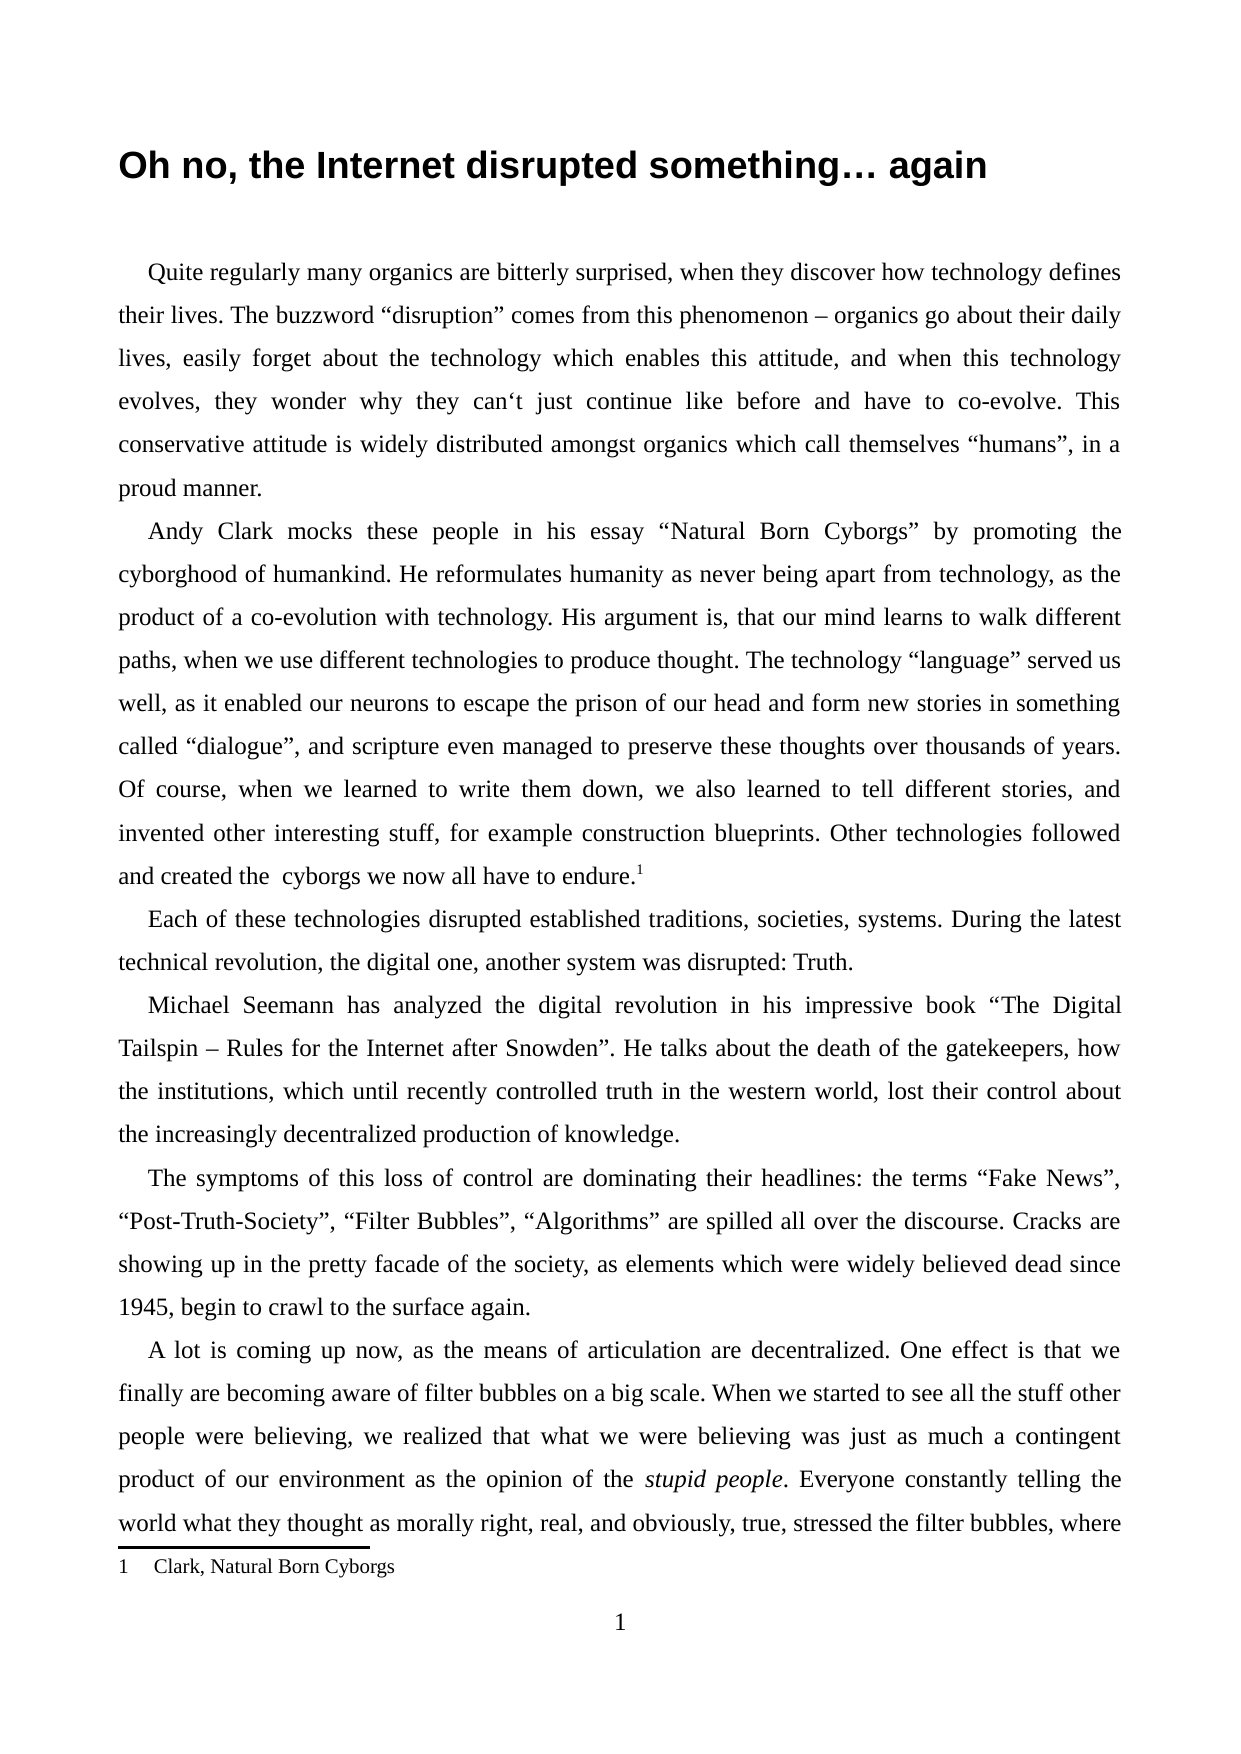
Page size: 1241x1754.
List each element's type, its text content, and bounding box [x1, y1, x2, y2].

text The symptoms of this loss of control are dominating their headlines: the terms “Fake News”, “Post-Truth-Society”, “Filter Bubbles”, “Algorithms” are spilled all over the discourse. Cracks are showing up in the pretty facade of the society, as elements which were widely believed dead since 1945, begin to crawl to the surface again. [118, 1163, 1122, 1321]
text Andy Clark mocks these people in his essay “Natural Born Cyborgs” by promoting the cyborghood of humankind. He reformulates humanity as never being apart from technology, as the product of a co-evolution with technology. His argument is, that our mind learns to walk different paths, when we use different technologies to produce thought. The technology “language” served us well, as it enabled our neurons to escape the prison of our head and form new stories in something called “dialogue”, and scripture even managed to preserve these thoughts over thousands of years. Of course, when we learned to write them down, we also learned to tell different stories, and invented other interesting stuff, for example construction blueprints. Other technologies followed and created the cyborgs we now all have to endure. [118, 516, 1122, 889]
subtitle Oh no, the Internet disrupted something… again [118, 143, 1122, 187]
text Michael Seemann has analyzed the digital revolution in his impressive book “The Digital Tailspin – Rules for the Internet after Snowden”. He talks about the death of the gatekeepers, how the institutions, which until recently controlled truth in the western world, lost their control about the increasingly decentralized production of knowledge. [118, 990, 1122, 1148]
text Each of these technologies disrupted established traditions, societies, systems. During the latest technical revolution, the digital one, another system was disrupted: Truth. [118, 904, 1122, 976]
text Quite regularly many organics are bitterly surprised, when they discover how technology defines their lives. The buzzword “disruption” comes from this phenomenon – organics go about their daily lives, easily forget about the technology which enables this attitude, and when this technology evolves, they wonder why they can‘t just continue like before and have to co-evolve. This conservative attitude is widely distributed amongst organics which call themselves “humans”, in a proud manner. [118, 257, 1122, 501]
text Clark, Natural Born Cyborgs [118, 1553, 1122, 1578]
text A lot is coming up now, as the means of articulation are decentralized. One effect is that we finally are becoming aware of filter bubbles on a big scale. When we started to see all the stuff other people were believing, we realized that what we were believing was just as much a contingent product of our environment as the opinion of the stupid people. Everyone constantly telling the world what they thought as morally right, real, and obviously, true, stressed the filter bubbles, where [118, 1335, 1122, 1536]
